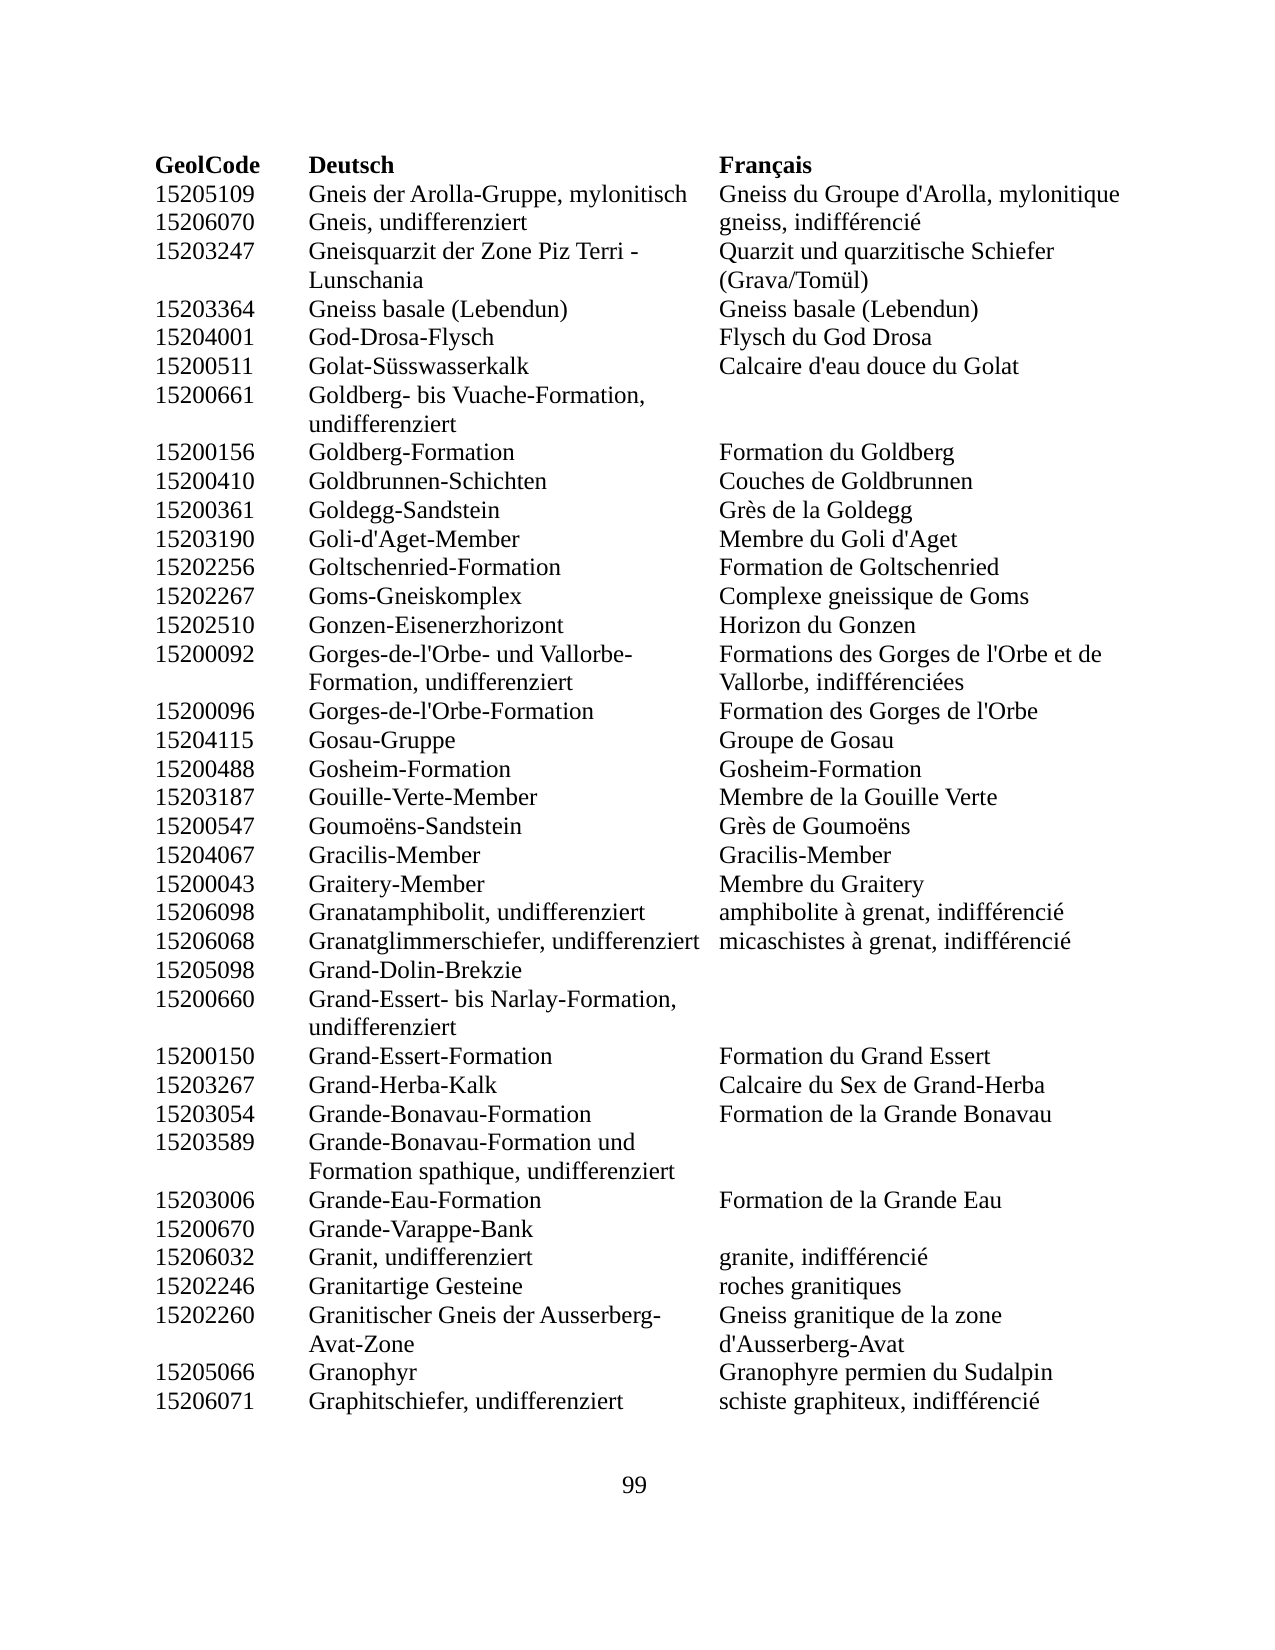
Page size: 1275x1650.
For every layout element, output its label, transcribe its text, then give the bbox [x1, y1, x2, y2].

table_cell [714, 984, 1125, 1041]
table_cell Gneis der Arolla-Gruppe, mylonitisch [304, 179, 714, 207]
table_cell Goltschenried-Formation [304, 553, 714, 581]
table_cell [714, 955, 1125, 984]
table_cell Grès de la Goldegg [714, 495, 1125, 524]
table_cell Goldegg-Sandstein [304, 495, 714, 524]
table_cell 15203054 [150, 1099, 304, 1127]
table_cell 15202246 [150, 1271, 304, 1300]
table_cell 15206032 [150, 1243, 304, 1271]
table_cell 15202267 [150, 581, 304, 610]
table_cell Couches de Goldbrunnen [714, 466, 1125, 495]
table_cell Gosheim-Formation [714, 754, 1125, 782]
table_cell 15200488 [150, 754, 304, 782]
table_cell 15200660 [150, 984, 304, 1041]
table_cell 15205066 [150, 1358, 304, 1386]
table_cell 15205109 [150, 179, 304, 207]
table_cell 15203187 [150, 783, 304, 811]
table_cell [714, 1214, 1125, 1242]
table_cell Goms-Gneiskomplex [304, 581, 714, 610]
table_cell Quarzit und quarzitische Schiefer (Grava/Tomül) [714, 236, 1125, 294]
table_cell Formation de Goltschenried [714, 553, 1125, 581]
table_cell Formations des Gorges de l'Orbe et de Vallorbe, indifférenciées [714, 639, 1125, 696]
table_cell 15203364 [150, 294, 304, 322]
table_cell Flysch du God Drosa [714, 323, 1125, 351]
table_cell Grande-Eau-Formation [304, 1185, 714, 1214]
table_cell Granophyr [304, 1358, 714, 1386]
table_cell Granitischer Gneis der Ausserberg-Avat-Zone [304, 1300, 714, 1357]
table_cell Membre du Goli d'Aget [714, 524, 1125, 552]
table_cell 15204115 [150, 725, 304, 754]
table_cell gneiss, indifférencié [714, 208, 1125, 236]
table_cell 15204001 [150, 323, 304, 351]
table_cell Gneis, undifferenziert [304, 208, 714, 236]
table_header GeolCode [150, 150, 304, 179]
table_cell Grande-Bonavau-Formation [304, 1099, 714, 1127]
table_cell Formation du Grand Essert [714, 1041, 1125, 1070]
table_cell Membre du Graitery [714, 869, 1125, 897]
table_cell schiste graphiteux, indifférencié [714, 1386, 1125, 1415]
table_cell Golat-Süsswasserkalk [304, 351, 714, 380]
table_cell 15205098 [150, 955, 304, 984]
table_cell granite, indifférencié [714, 1243, 1125, 1271]
table_cell 15203190 [150, 524, 304, 552]
table_cell Granit, undifferenziert [304, 1243, 714, 1271]
table_cell 15203267 [150, 1070, 304, 1099]
table_cell Gorges-de-l'Orbe- und Vallorbe-Formation, undifferenziert [304, 639, 714, 696]
table_cell Groupe de Gosau [714, 725, 1125, 754]
table_cell Gracilis-Member [304, 840, 714, 869]
table_cell Goldberg-Formation [304, 438, 714, 466]
table_cell 15200661 [150, 380, 304, 437]
table_cell 15200511 [150, 351, 304, 380]
table_cell 15206098 [150, 898, 304, 926]
table_cell 15200156 [150, 438, 304, 466]
table_cell Grand-Essert-Formation [304, 1041, 714, 1070]
table_cell Gracilis-Member [714, 840, 1125, 869]
table_cell 15202256 [150, 553, 304, 581]
table_cell Graitery-Member [304, 869, 714, 897]
table_cell Gorges-de-l'Orbe-Formation [304, 696, 714, 725]
table_cell Gonzen-Eisenerzhorizont [304, 610, 714, 639]
table_cell 15200096 [150, 696, 304, 725]
table_cell 15206068 [150, 926, 304, 955]
table_cell micaschistes à grenat, indifférencié [714, 926, 1125, 955]
table_cell 15202260 [150, 1300, 304, 1357]
table_cell 15202510 [150, 610, 304, 639]
table_cell Grande-Bonavau-Formation und Formation spathique, undifferenziert [304, 1128, 714, 1185]
table_cell Grès de Goumoëns [714, 811, 1125, 840]
table_cell 15200410 [150, 466, 304, 495]
table_cell Gneiss basale (Lebendun) [714, 294, 1125, 322]
table_cell amphibolite à grenat, indifférencié [714, 898, 1125, 926]
table_cell Goumoëns-Sandstein [304, 811, 714, 840]
table_cell roches granitiques [714, 1271, 1125, 1300]
table_cell Gneisquarzit der Zone Piz Terri - Lunschania [304, 236, 714, 294]
table_cell Grande-Varappe-Bank [304, 1214, 714, 1242]
table_cell 15200092 [150, 639, 304, 696]
table_cell Graphitschiefer, undifferenziert [304, 1386, 714, 1415]
table_cell Gneiss basale (Lebendun) [304, 294, 714, 322]
table_header Français [714, 150, 1125, 179]
table_cell [714, 380, 1125, 437]
table_cell Formation du Goldberg [714, 438, 1125, 466]
table_cell Formation de la Grande Eau [714, 1185, 1125, 1214]
table_header Deutsch [304, 150, 714, 179]
table_cell [714, 1128, 1125, 1185]
table_cell 15206071 [150, 1386, 304, 1415]
table_cell Calcaire du Sex de Grand-Herba [714, 1070, 1125, 1099]
table_cell Granitartige Gesteine [304, 1271, 714, 1300]
table_cell 15203589 [150, 1128, 304, 1185]
table_cell 15200547 [150, 811, 304, 840]
table_cell Grand-Essert- bis Narlay-Formation, undifferenziert [304, 984, 714, 1041]
table_cell Complexe gneissique de Goms [714, 581, 1125, 610]
table_cell Calcaire d'eau douce du Golat [714, 351, 1125, 380]
table_cell Formation de la Grande Bonavau [714, 1099, 1125, 1127]
table_cell 15204067 [150, 840, 304, 869]
table_cell Gouille-Verte-Member [304, 783, 714, 811]
table_cell Grand-Dolin-Brekzie [304, 955, 714, 984]
table_cell Gosheim-Formation [304, 754, 714, 782]
table_cell Goli-d'Aget-Member [304, 524, 714, 552]
table_cell Gneiss granitique de la zone d'Ausserberg-Avat [714, 1300, 1125, 1357]
table_cell Gneiss du Groupe d'Arolla, mylonitique [714, 179, 1125, 207]
table_cell Membre de la Gouille Verte [714, 783, 1125, 811]
table_cell 15200361 [150, 495, 304, 524]
table_cell Granatamphibolit, undifferenziert [304, 898, 714, 926]
table_cell 15203247 [150, 236, 304, 294]
table_cell Goldberg- bis Vuache-Formation, undifferenziert [304, 380, 714, 437]
table_cell Granatglimmerschiefer, undifferenziert [304, 926, 714, 955]
table_cell 15200150 [150, 1041, 304, 1070]
table_cell Granophyre permien du Sudalpin [714, 1358, 1125, 1386]
table_cell Formation des Gorges de l'Orbe [714, 696, 1125, 725]
table_cell 15200043 [150, 869, 304, 897]
table_cell God-Drosa-Flysch [304, 323, 714, 351]
table_cell 15206070 [150, 208, 304, 236]
table_cell Goldbrunnen-Schichten [304, 466, 714, 495]
table_cell 15200670 [150, 1214, 304, 1242]
table_cell Horizon du Gonzen [714, 610, 1125, 639]
table_cell 15203006 [150, 1185, 304, 1214]
table_cell Grand-Herba-Kalk [304, 1070, 714, 1099]
table_cell Gosau-Gruppe [304, 725, 714, 754]
